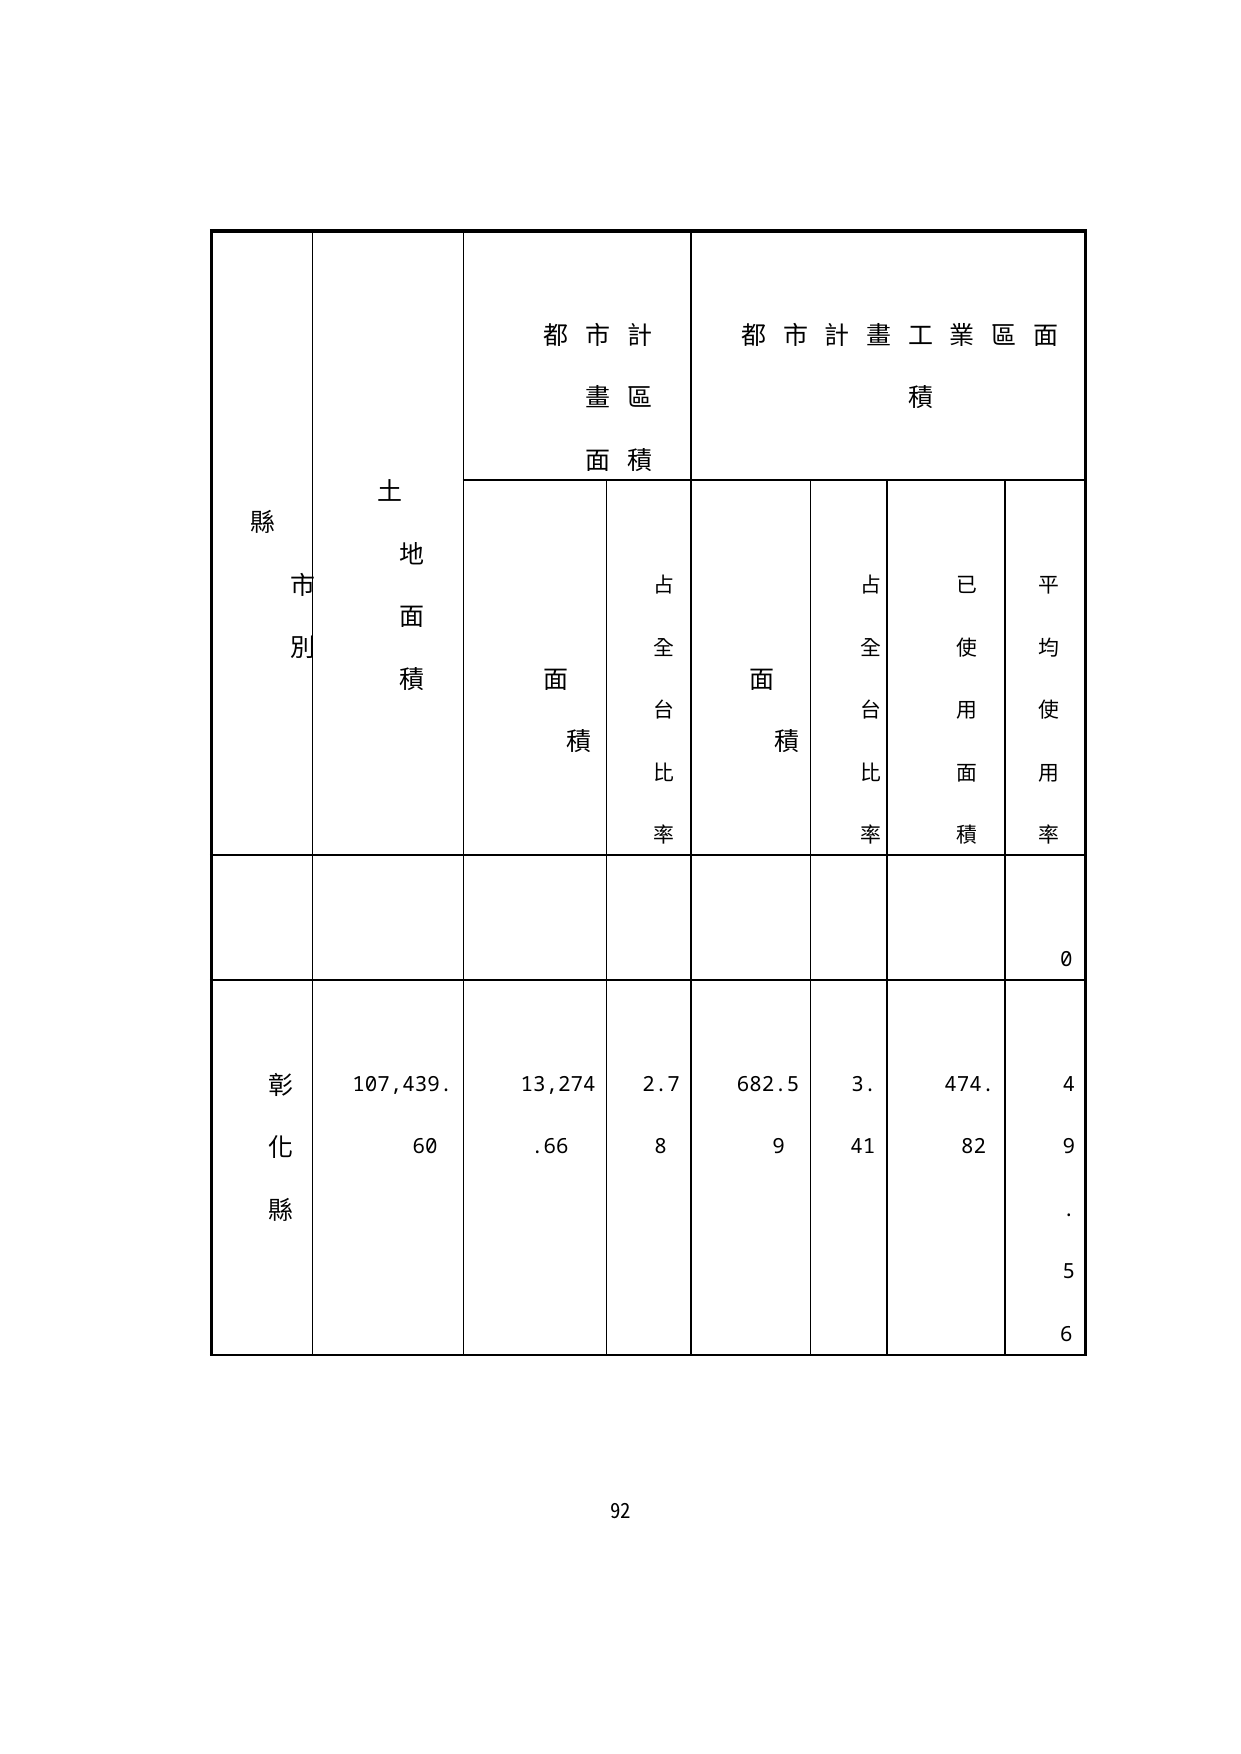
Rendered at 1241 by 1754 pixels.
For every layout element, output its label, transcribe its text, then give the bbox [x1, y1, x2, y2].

table_cell 107,439.60 [313, 981, 463, 1354]
table_cell 2.78 [607, 981, 690, 1354]
table_cell 占全台比率 [607, 481, 690, 854]
table_cell 面積 [464, 481, 606, 854]
table_cell [213, 856, 312, 979]
table_header 土地面積 [313, 233, 463, 854]
table_cell [888, 856, 1004, 979]
table_cell 彰化縣 [213, 981, 312, 1354]
table_cell 682.59 [692, 981, 810, 1354]
table_cell 平均使用率 [1006, 481, 1084, 854]
table_cell [607, 856, 690, 979]
table_cell 49.56 [1006, 981, 1084, 1354]
table_header 都市計畫區面積 [464, 233, 690, 479]
table_cell 已使用面積 [888, 481, 1004, 854]
table_cell 3.41 [811, 981, 886, 1354]
table_cell [313, 856, 463, 979]
table_cell 13,274.66 [464, 981, 606, 1354]
table_cell 474.82 [888, 981, 1004, 1354]
table_header 都市計畫工業區面積 [692, 233, 1084, 479]
table_cell 面積 [692, 481, 810, 854]
table_cell [692, 856, 810, 979]
table_header 縣市別 [213, 233, 312, 854]
table_cell 占全台比率 [811, 481, 886, 854]
table_cell 0 [1006, 856, 1084, 979]
table_cell [811, 856, 886, 979]
table_cell [464, 856, 606, 979]
